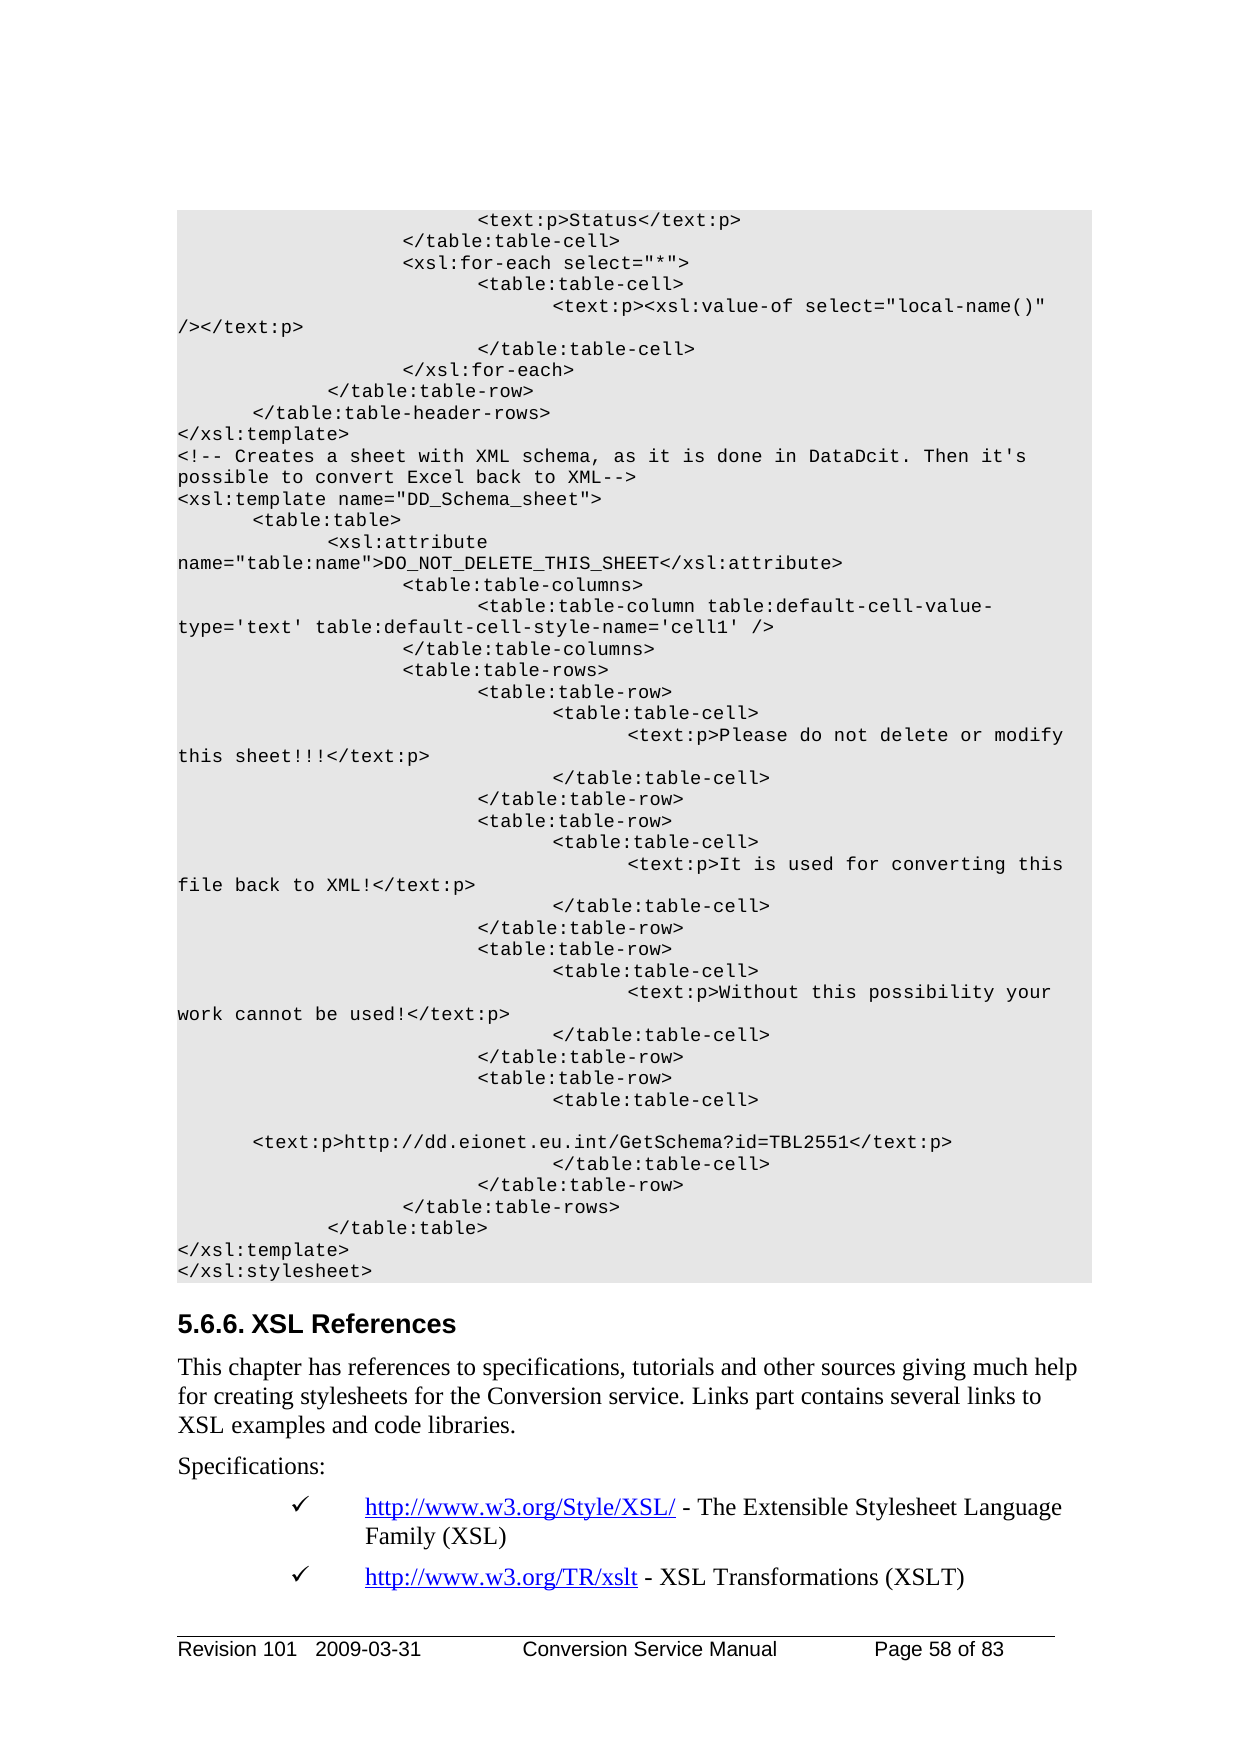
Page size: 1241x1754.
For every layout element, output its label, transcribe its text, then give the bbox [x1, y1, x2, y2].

list <table:table-row> [177, 940, 1092, 961]
list <table:table-rows> [177, 661, 1092, 682]
list </xsl:stylesheet> [177, 1262, 1092, 1283]
list </table:table-row> [177, 1176, 1092, 1197]
list <xsl:template name="DD_Schema_sheet"> [177, 489, 1092, 511]
list </table:table-header-rows> [177, 403, 1092, 425]
list </table:table> [177, 1219, 1092, 1240]
list <text:p>http://dd.eionet.eu.int/GetSchema?id=TBL2551</text:p> [177, 1111, 1092, 1154]
text Specifications: [177, 1451, 1092, 1480]
list </table:table-cell> [177, 1026, 1092, 1047]
list <table:table-cell> [177, 1090, 1092, 1111]
text This chapter has references to specifications, tutorials and other sources giving much help for creating stylesheets for the Conversion service. Links part contains several links to XSL examples and code libraries. [177, 1352, 1092, 1439]
list </xsl:template> [177, 1240, 1092, 1262]
list </table:table-cell> [177, 768, 1092, 789]
subtitle XSL References [177, 1308, 1092, 1339]
list </table:table-row> [177, 918, 1092, 940]
list <table:table-row> [177, 811, 1092, 832]
list </table:table-row> [177, 789, 1092, 811]
list </xsl:for-each> [177, 360, 1092, 382]
list <!-- Creates a sheet with XML schema, as it is done in DataDcit. Then it's possible to convert Excel back to XML--> [177, 446, 1092, 489]
list <text:p><xsl:value-of select="local-name()" /></text:p> [177, 296, 1092, 339]
list </table:table-cell> [177, 897, 1092, 918]
list <xsl:attribute name="table:name">DO_NOT_DELETE_THIS_SHEET</xsl:attribute> [177, 532, 1092, 575]
list </table:table-row> [177, 1047, 1092, 1068]
list <table:table-columns> [177, 575, 1092, 596]
list </table:table-cell> [177, 1154, 1092, 1176]
list <text:p>Without this possibility your work cannot be used!</text:p> [177, 983, 1092, 1026]
list <table:table-cell> [177, 832, 1092, 854]
list <table:table-cell> [177, 961, 1092, 983]
list <table:table-row> [177, 1068, 1092, 1090]
list http://www.w3.org/TR/xslt - XSL Transformations (XSLT) [290, 1561, 1092, 1590]
list <text:p>Status</text:p> [177, 210, 1092, 232]
list <table:table-cell> [177, 274, 1092, 296]
list </table:table-columns> [177, 639, 1092, 661]
list <table:table-cell> [177, 704, 1092, 725]
list <text:p>It is used for converting this file back to XML!</text:p> [177, 854, 1092, 897]
list </table:table-rows> [177, 1197, 1092, 1219]
list <table:table> [177, 511, 1092, 532]
list <text:p>Please do not delete or modify this sheet!!!</text:p> [177, 725, 1092, 768]
list </table:table-cell> [177, 232, 1092, 253]
list <table:table-column table:default-cell-value-type='text' table:default-cell-style-name='cell1' /> [177, 596, 1092, 639]
list <table:table-row> [177, 682, 1092, 704]
list </table:table-cell> [177, 339, 1092, 360]
list http://www.w3.org/Style/XSL/ - The Extensible Stylesheet Language Family (XSL) [290, 1491, 1092, 1549]
list <xsl:for-each select="*"> [177, 253, 1092, 274]
list </xsl:template> [177, 425, 1092, 446]
list </table:table-row> [177, 382, 1092, 403]
